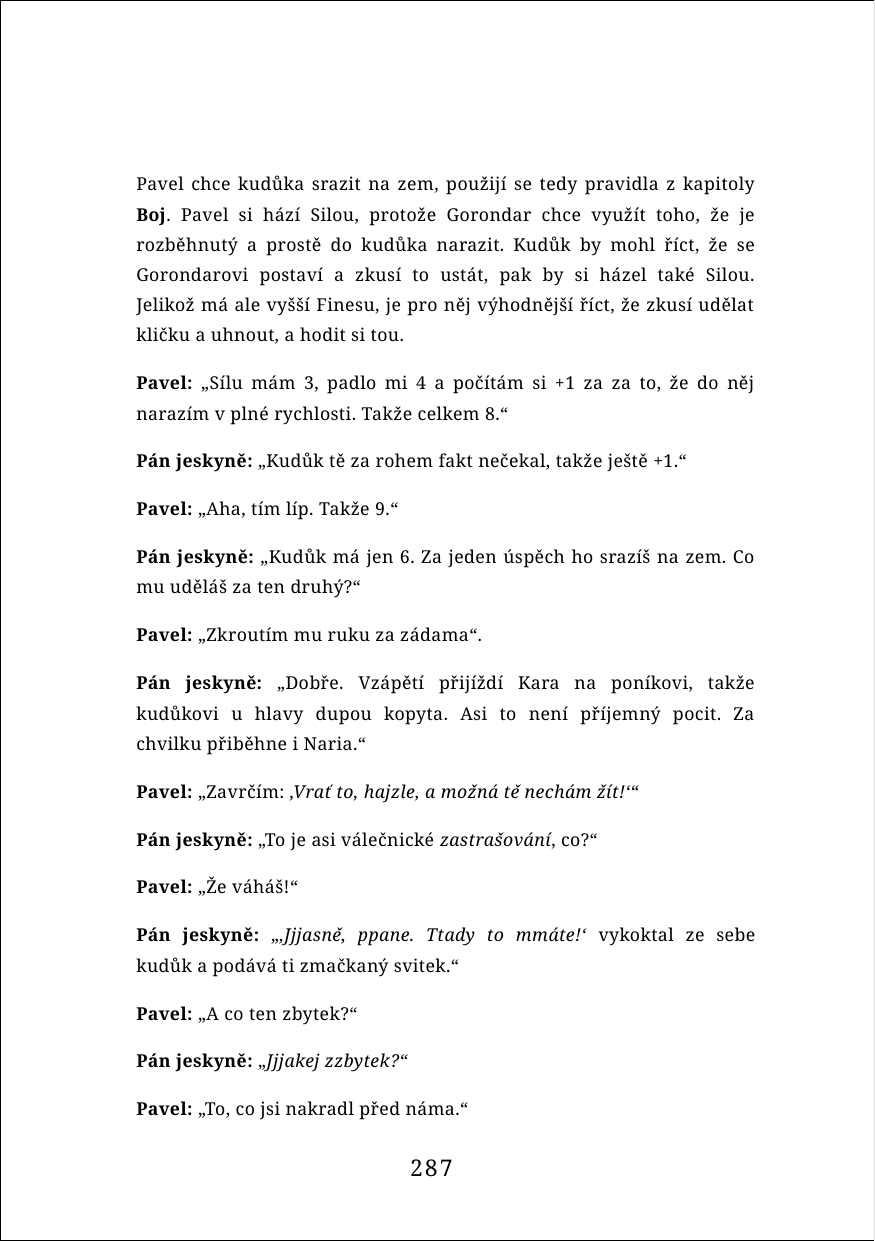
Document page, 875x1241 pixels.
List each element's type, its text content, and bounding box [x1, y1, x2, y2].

text Pavel: „To, co jsi nakradl před náma.“ [136, 1097, 756, 1121]
text Pavel: „Sílu mám 3, padlo mi 4 a počítám si +1 za za to, že do něj narazím v plné rychlosti. Takže celkem 8.“ [136, 371, 756, 425]
text Pavel: „Že váháš!“ [136, 875, 756, 899]
text Pavel: „Zkroutím mu ruku za zádama“. [136, 623, 756, 647]
text Pán jeskyně: „Kudůk tě za rohem fakt nečekal, takže ještě +1.“ [136, 449, 756, 473]
text Pavel: „A co ten zbytek?“ [136, 1001, 756, 1025]
text Pán jeskyně: „Jjjakej zzbytek?“ [136, 1049, 756, 1073]
text Pán jeskyně: „Dobře. Vzápětí přijíždí Kara na poníkovi, takže kudůkovi u hlavy dupou kopyta. Asi to není příjemný pocit. Za chvilku přiběhne i Naria.“ [136, 671, 756, 755]
text Pavel: „Aha, tím líp. Takže 9.“ [136, 497, 756, 521]
text Pavel: „Zavrčím: ‚Vrať to, hajzle, a možná tě nechám žít!‘“ [136, 779, 756, 803]
text Pavel chce kudůka srazit na zem, použijí se tedy pravidla z kapitoly Boj. Pavel si hází Silou, protože Gorondar chce využít toho, že je rozběhnutý a prostě do kudůka narazit. Kudůk by mohl říct, že se Gorondarovi postaví a zkusí to ustát, pak by si házel také Silou. Jelikož má ale vyšší Finesu, je pro něj výhodnější říct, že zkusí udělat kličku a uhnout, a hodit si tou. [136, 172, 756, 347]
text Pán jeskyně: „‚Jjjasně, ppane. Ttady to mmáte!‘ vykoktal ze sebe kudůk a podává ti zmačkaný svitek.“ [136, 923, 756, 977]
text Pán jeskyně: „Kudůk má jen 6. Za jeden úspěch ho srazíš na zem. Co mu uděláš za ten druhý?“ [136, 545, 756, 599]
text Pán jeskyně: „To je asi válečnické zastrašování, co?“ [136, 827, 756, 851]
